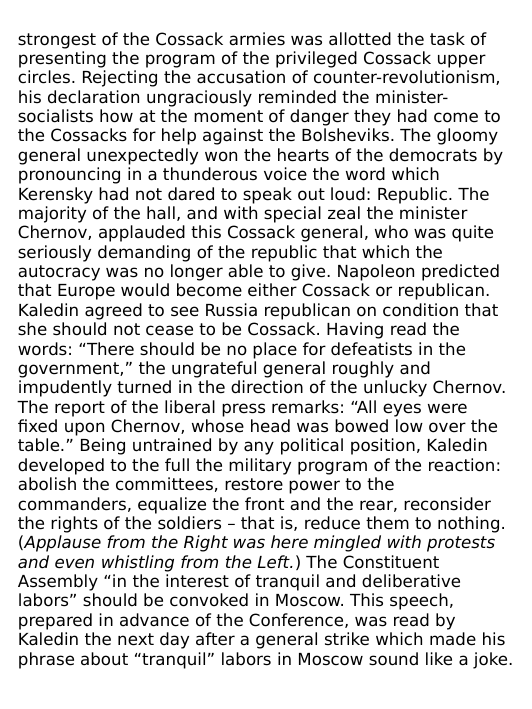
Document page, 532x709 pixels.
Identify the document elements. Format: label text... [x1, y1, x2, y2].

text strongest of the Cossack armies was allotted the task of presenting the program of the privileged Cossack upper circles. Rejecting the accusation of counter-revolutionism, his declaration ungraciously reminded the minister-socialists how at the moment of danger they had come to the Cossacks for help against the Bolsheviks. The gloomy general unexpectedly won the hearts of the democrats by pronouncing in a thunderous voice the word which Kerensky had not dared to speak out loud: Republic. The majority of the hall, and with special zeal the minister Chernov, applauded this Cossack general, who was quite seriously demanding of the republic that which the autocracy was no longer able to give. Napoleon predicted that Europe would become either Cossack or republican. Kaledin agreed to see Russia republican on condition that she should not cease to be Cossack. Having read the words: “There should be no place for defeatists in the government,” the ungrateful general roughly and impudently turned in the direction of the unlucky Chernov. The report of the liberal press remarks: “All eyes were fixed upon Chernov, whose head was bowed low over the table.” Being untrained by any political position, Kaledin developed to the full the military program of the reaction: abolish the committees, restore power to the commanders, equalize the front and the rear, reconsider the rights of the soldiers – that is, reduce them to nothing. (Applause from the Right was here mingled with protests and even whistling from the Left.) The Constituent Assembly “in the interest of tranquil and deliberative labors” should be convoked in Moscow. This speech, prepared in advance of the Conference, was read by Kaledin the next day after a general strike which made his phrase about “tranquil” labors in Moscow sound like a joke. [18, 29, 514, 669]
